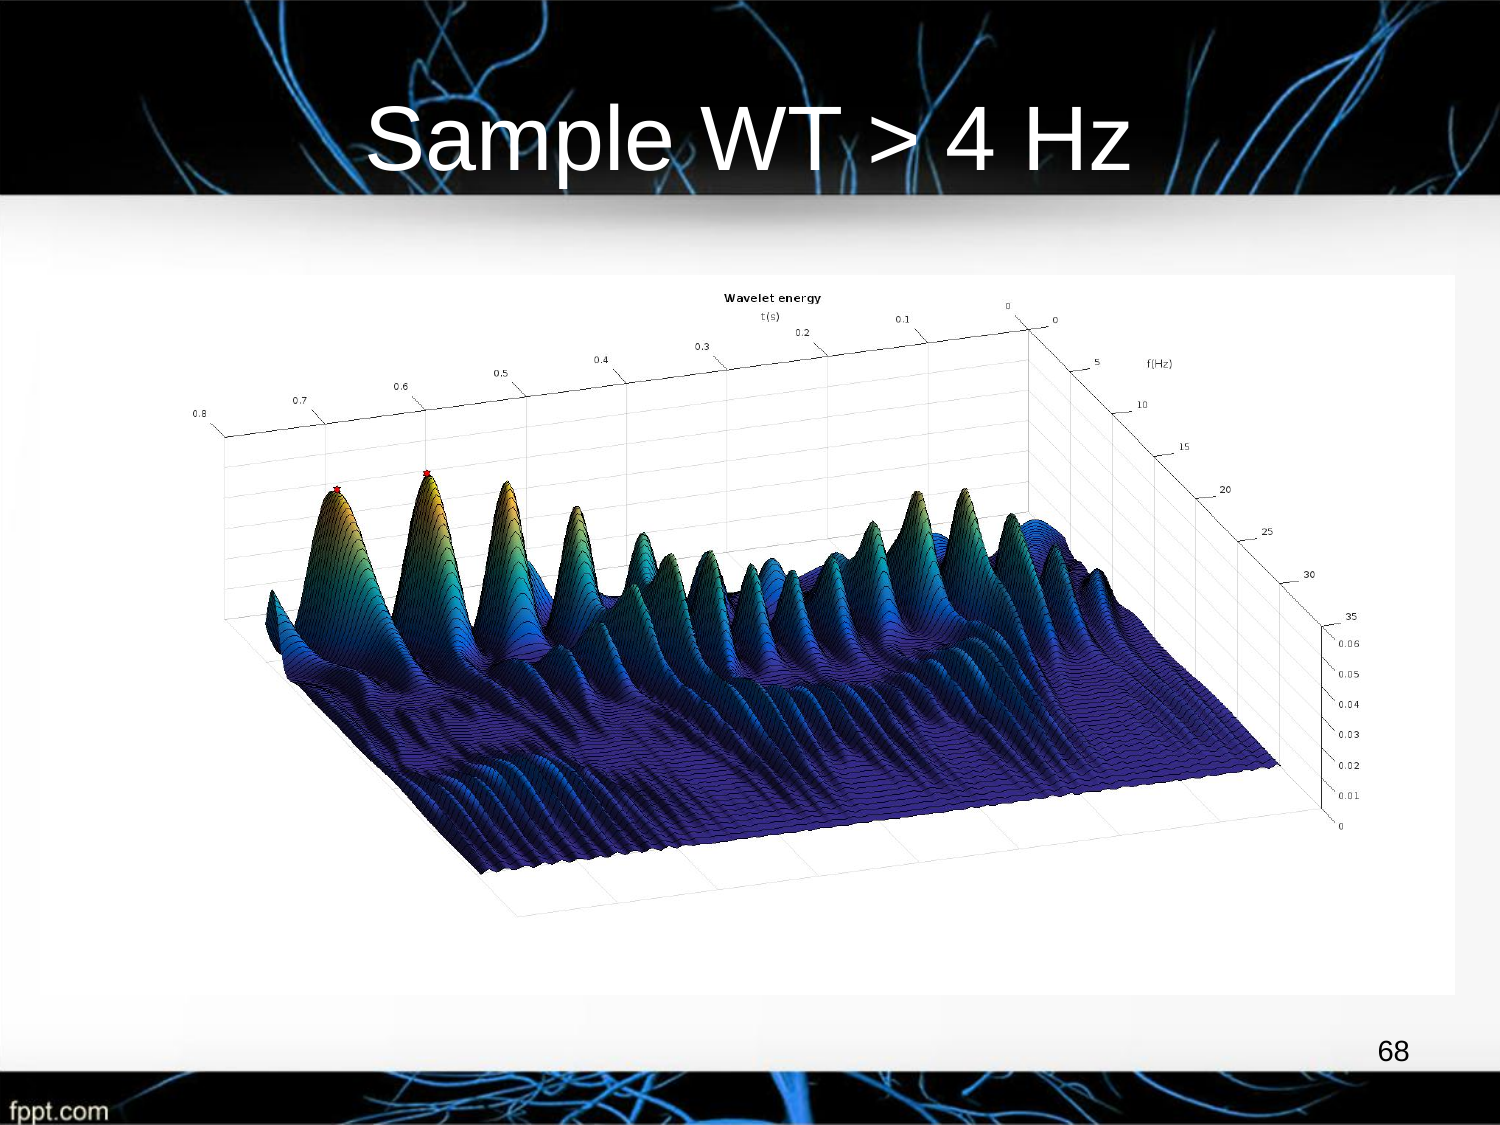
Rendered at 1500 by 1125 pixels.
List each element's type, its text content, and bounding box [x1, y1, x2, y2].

picture [0, 0, 1500, 1125]
title Sample WT > 4 Hz [75, 45, 1425, 233]
